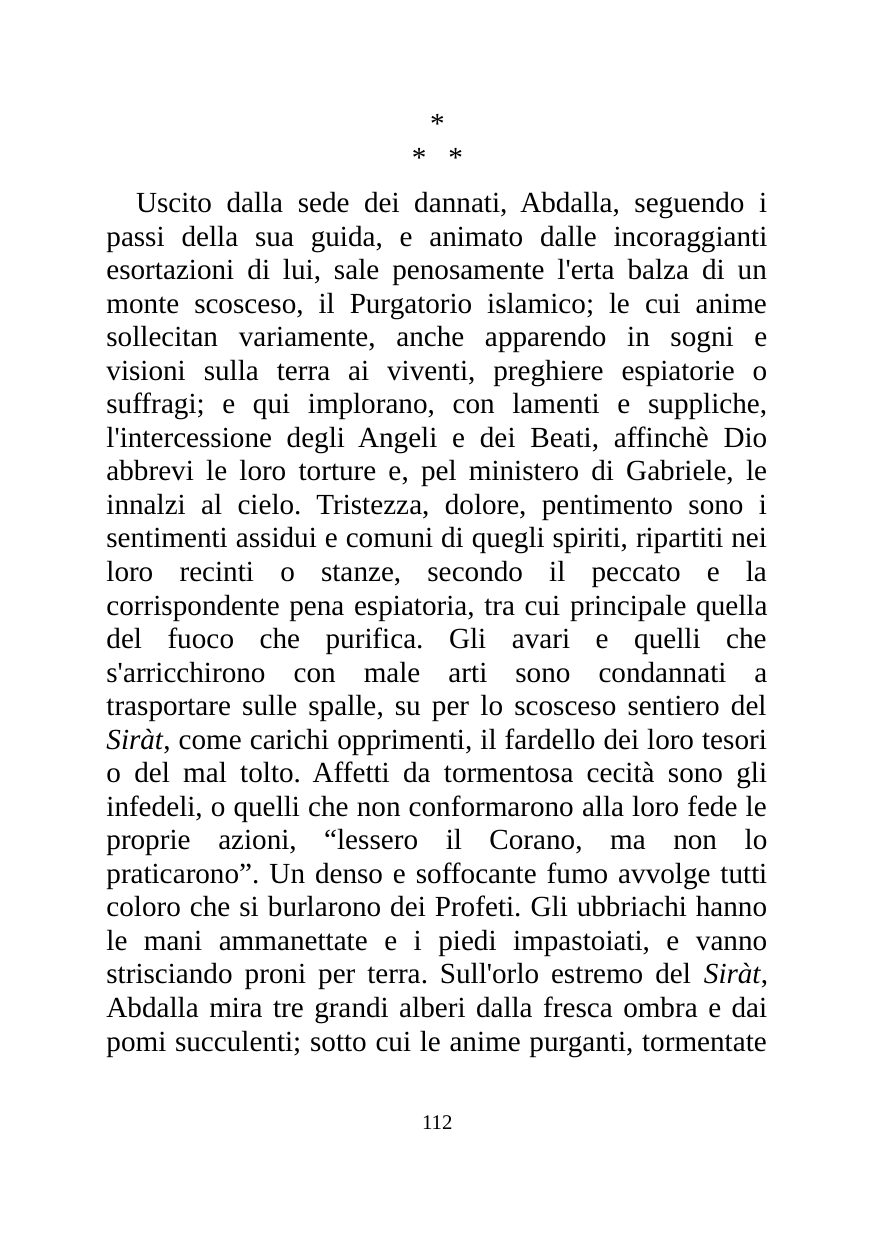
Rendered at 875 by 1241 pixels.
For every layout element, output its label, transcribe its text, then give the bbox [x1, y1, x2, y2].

text * * * [106, 106, 768, 173]
text Uscito dalla sede dei dannati, Abdalla, seguendo i passi della sua guida, e animato dalle incoraggianti esortazioni di lui, sale penosamente l'erta balza di un monte scosceso, il Purgatorio islamico; le cui anime sollecitan variamente, anche apparendo in sogni e visioni sulla terra ai viventi, preghiere espiatorie o suffragi; e qui implorano, con lamenti e suppliche, l'intercessione degli Angeli e dei Beati, affinchè Dio abbrevi le loro torture e, pel ministero di Gabriele, le innalzi al cielo. Tristezza, dolore, pentimento sono i sentimenti assidui e comuni di quegli spiriti, ripartiti nei loro recinti o stanze, secondo il peccato e la corrispondente pena espiatoria, tra cui principale quella del fuoco che purifica. Gli avari e quelli che s'arricchirono con male arti sono condannati a trasportare sulle spalle, su per lo scosceso sentiero del Siràt, come carichi opprimenti, il fardello dei loro tesori o del mal tolto. Affetti da tormentosa cecità sono gli infedeli, o quelli che non conformarono alla loro fede le proprie azioni, “lessero il Corano, ma non lo praticarono”. Un denso e soffocante fumo avvolge tutti coloro che si burlarono dei Profeti. Gli ubbriachi hanno le mani ammanettate e i piedi impastoiati, e vanno strisciando proni per terra. Sull'orlo estremo del Siràt, Abdalla mira tre grandi alberi dalla fresca ombra e dai pomi succulenti; sotto cui le anime purganti, tormentate [106, 185, 768, 1057]
